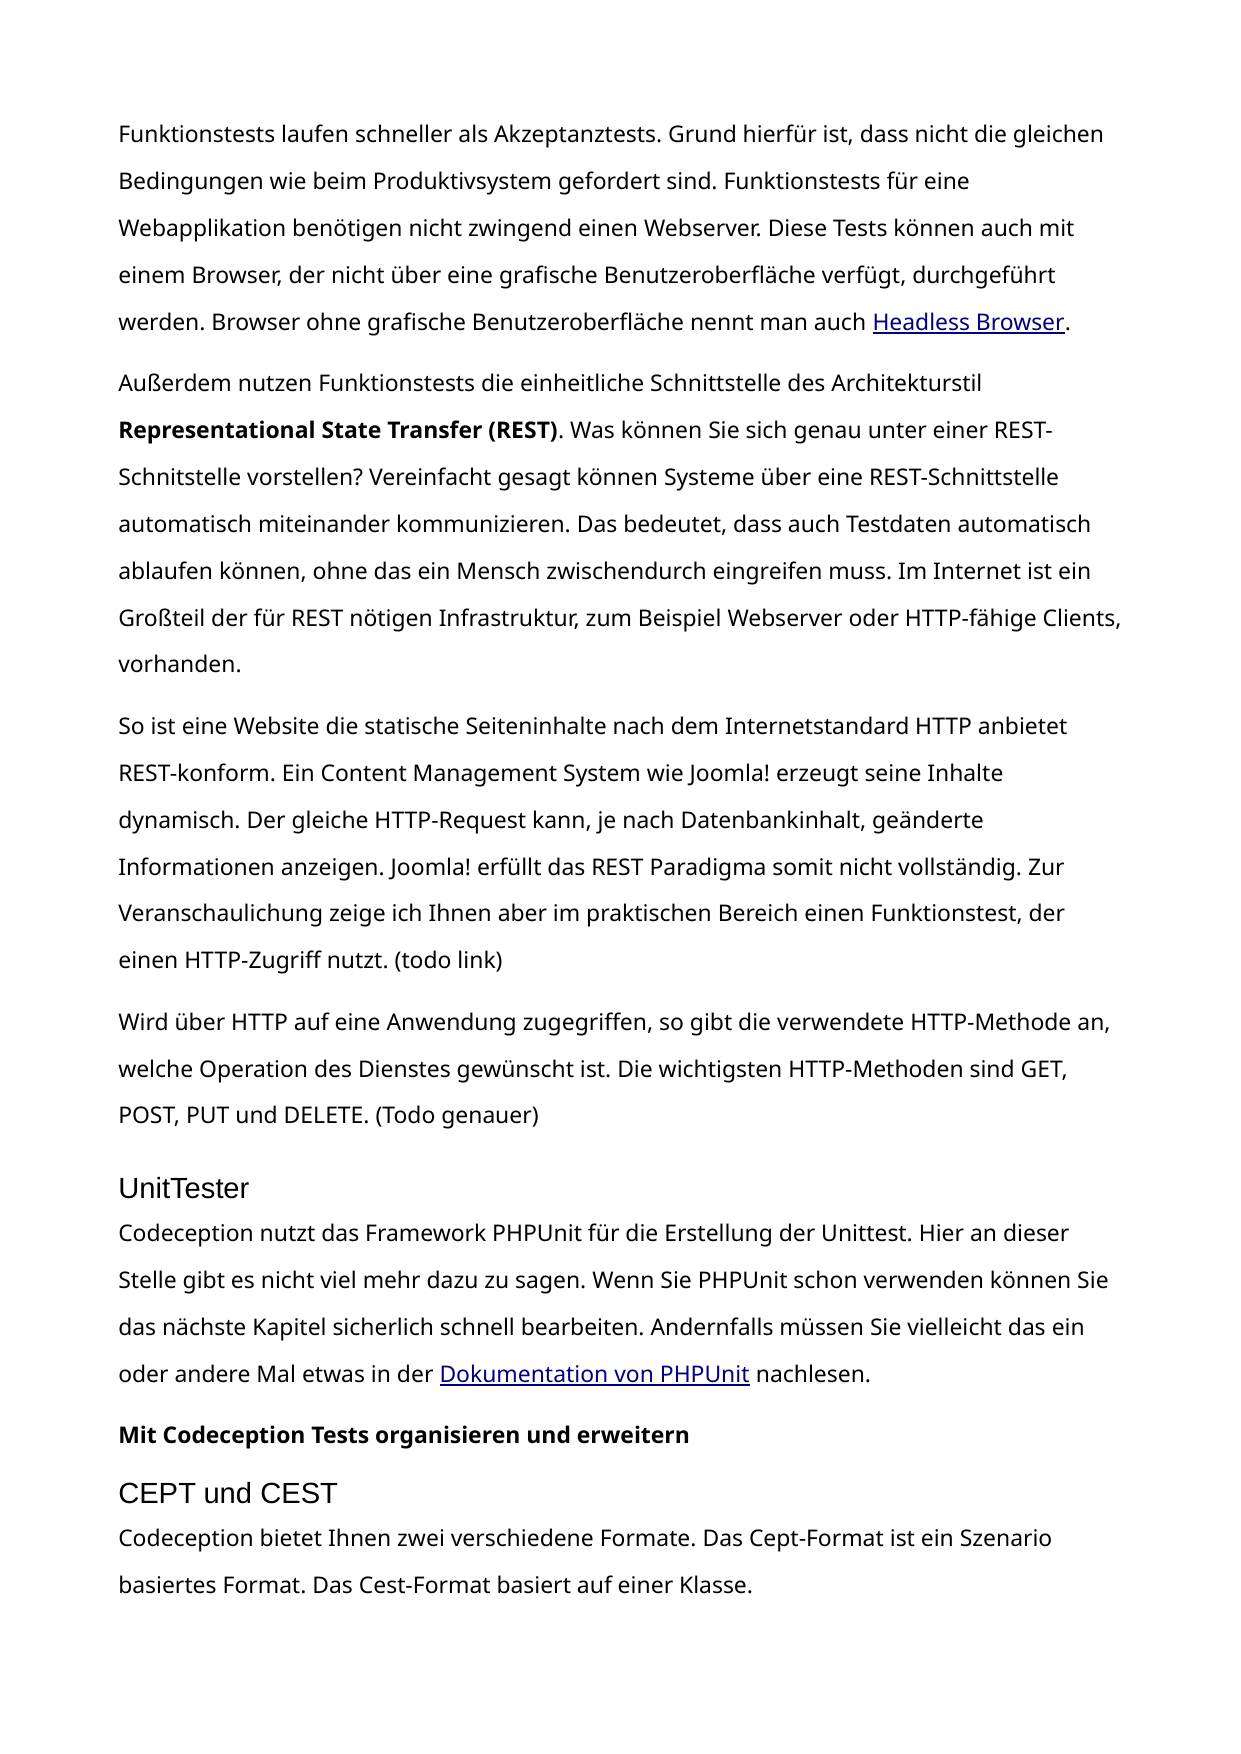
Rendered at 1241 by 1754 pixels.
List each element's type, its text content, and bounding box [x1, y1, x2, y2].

text Funktionstests laufen schneller als Akzeptanztests. Grund hierfür ist, dass nicht die gleichen Bedingungen wie beim Produktivsystem gefordert sind. Funktionstests für eine Webapplikation benötigen nicht zwingend einen Webserver. Diese Tests können auch mit einem Browser, der nicht über eine grafische Benutzeroberfläche verfügt, durchgeführt werden. Browser ohne grafische Benutzeroberfläche nennt man auch Headless Browser. [118, 118, 1122, 337]
text Codeception nutzt das Framework PHPUnit für die Erstellung der Unittest. Hier an dieser Stelle gibt es nicht viel mehr dazu zu sagen. Wenn Sie PHPUnit schon verwenden können Sie das nächste Kapitel sicherlich schnell bearbeiten. Andernfalls müssen Sie vielleicht das ein oder andere Mal etwas in der Dokumentation von PHPUnit nachlesen. [118, 1217, 1122, 1389]
subtitle Mit Codeception Tests organisieren und erweitern [118, 1419, 1122, 1451]
text Wird über HTTP auf eine Anwendung zugegriffen, so gibt die verwendete HTTP-Methode an, welche Operation des Dienstes gewünscht ist. Die wichtigsten HTTP-Methoden sind GET, POST, PUT und DELETE. (Todo genauer) [118, 1006, 1122, 1131]
subtitle CEPT und CEST [118, 1476, 1122, 1509]
subtitle UnitTester [118, 1171, 1122, 1205]
text Codeception bietet Ihnen zwei verschiedene Formate. Das Cept-Format ist ein Szenario basiertes Format. Das Cest-Format basiert auf einer Klasse. [118, 1522, 1122, 1600]
text Außerdem nutzen Funktionstests die einheitliche Schnittstelle des Architekturstil Representational State Transfer (REST). Was können Sie sich genau unter einer REST-Schnitstelle vorstellen? Vereinfacht gesagt können Systeme über eine REST-Schnittstelle automatisch miteinander kommunizieren. Das bedeutet, dass auch Testdaten automatisch ablaufen können, ohne das ein Mensch zwischendurch eingreifen muss. Im Internet ist ein Großteil der für REST nötigen Infrastruktur, zum Beispiel Webserver oder HTTP-fähige Clients, vorhanden. [118, 367, 1122, 679]
text So ist eine Website die statische Seiteninhalte nach dem Internetstandard HTTP anbietet REST-konform. Ein Content Management System wie Joomla! erzeugt seine Inhalte dynamisch. Der gleiche HTTP-Request kann, je nach Datenbankinhalt, geänderte Informationen anzeigen. Joomla! erfüllt das REST Paradigma somit nicht vollständig. Zur Veranschaulichung zeige ich Ihnen aber im praktischen Bereich einen Funktionstest, der einen HTTP-Zugriff nutzt. (todo link) [118, 710, 1122, 975]
